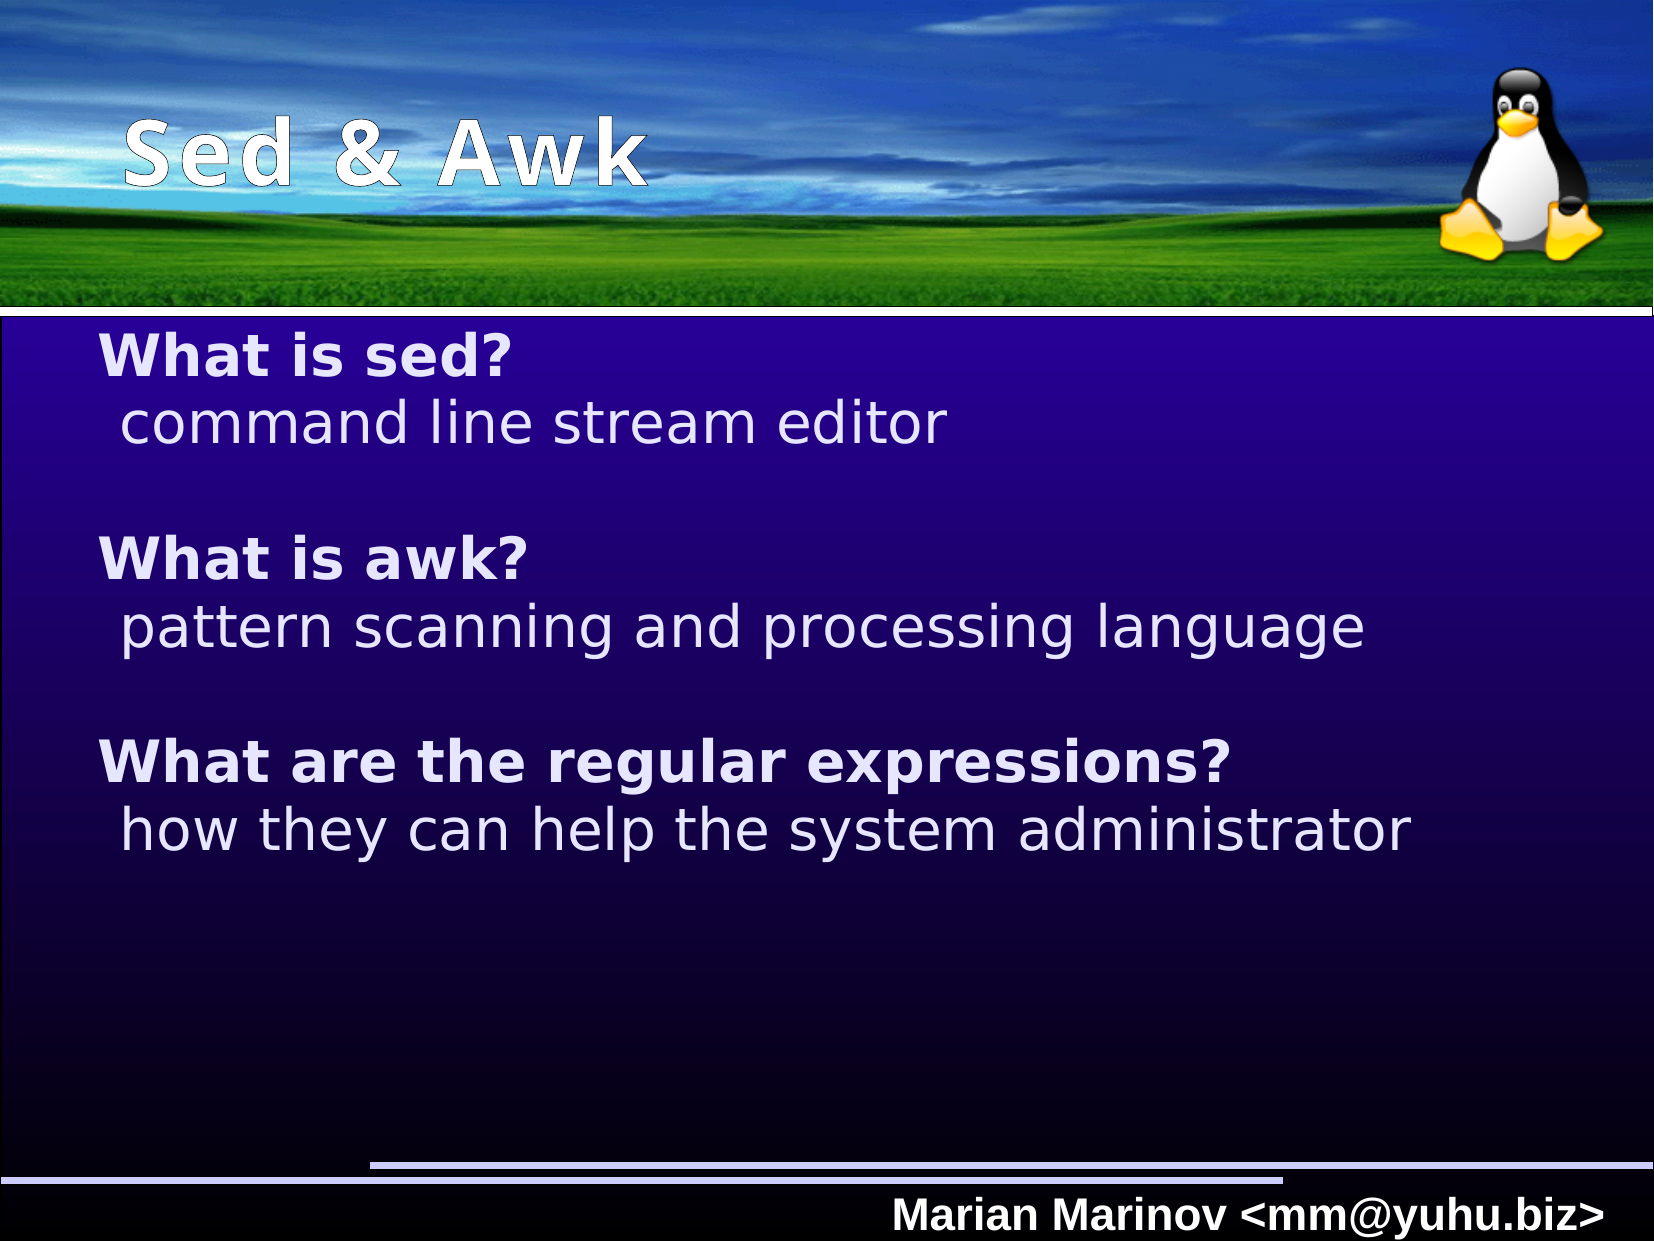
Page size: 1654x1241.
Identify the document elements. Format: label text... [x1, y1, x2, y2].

title Sed & Awk [121, 46, 1534, 254]
picture [0, 0, 1653, 306]
text_box Marian Marinov <mm@yuhu.biz> [891, 1189, 1624, 1241]
list What is sed? command line stream editor What is awk? pattern scanning and processing language What are the regular expressions? how they can help the system administrator [25, 322, 1561, 1133]
text_box [0, 306, 1653, 1241]
